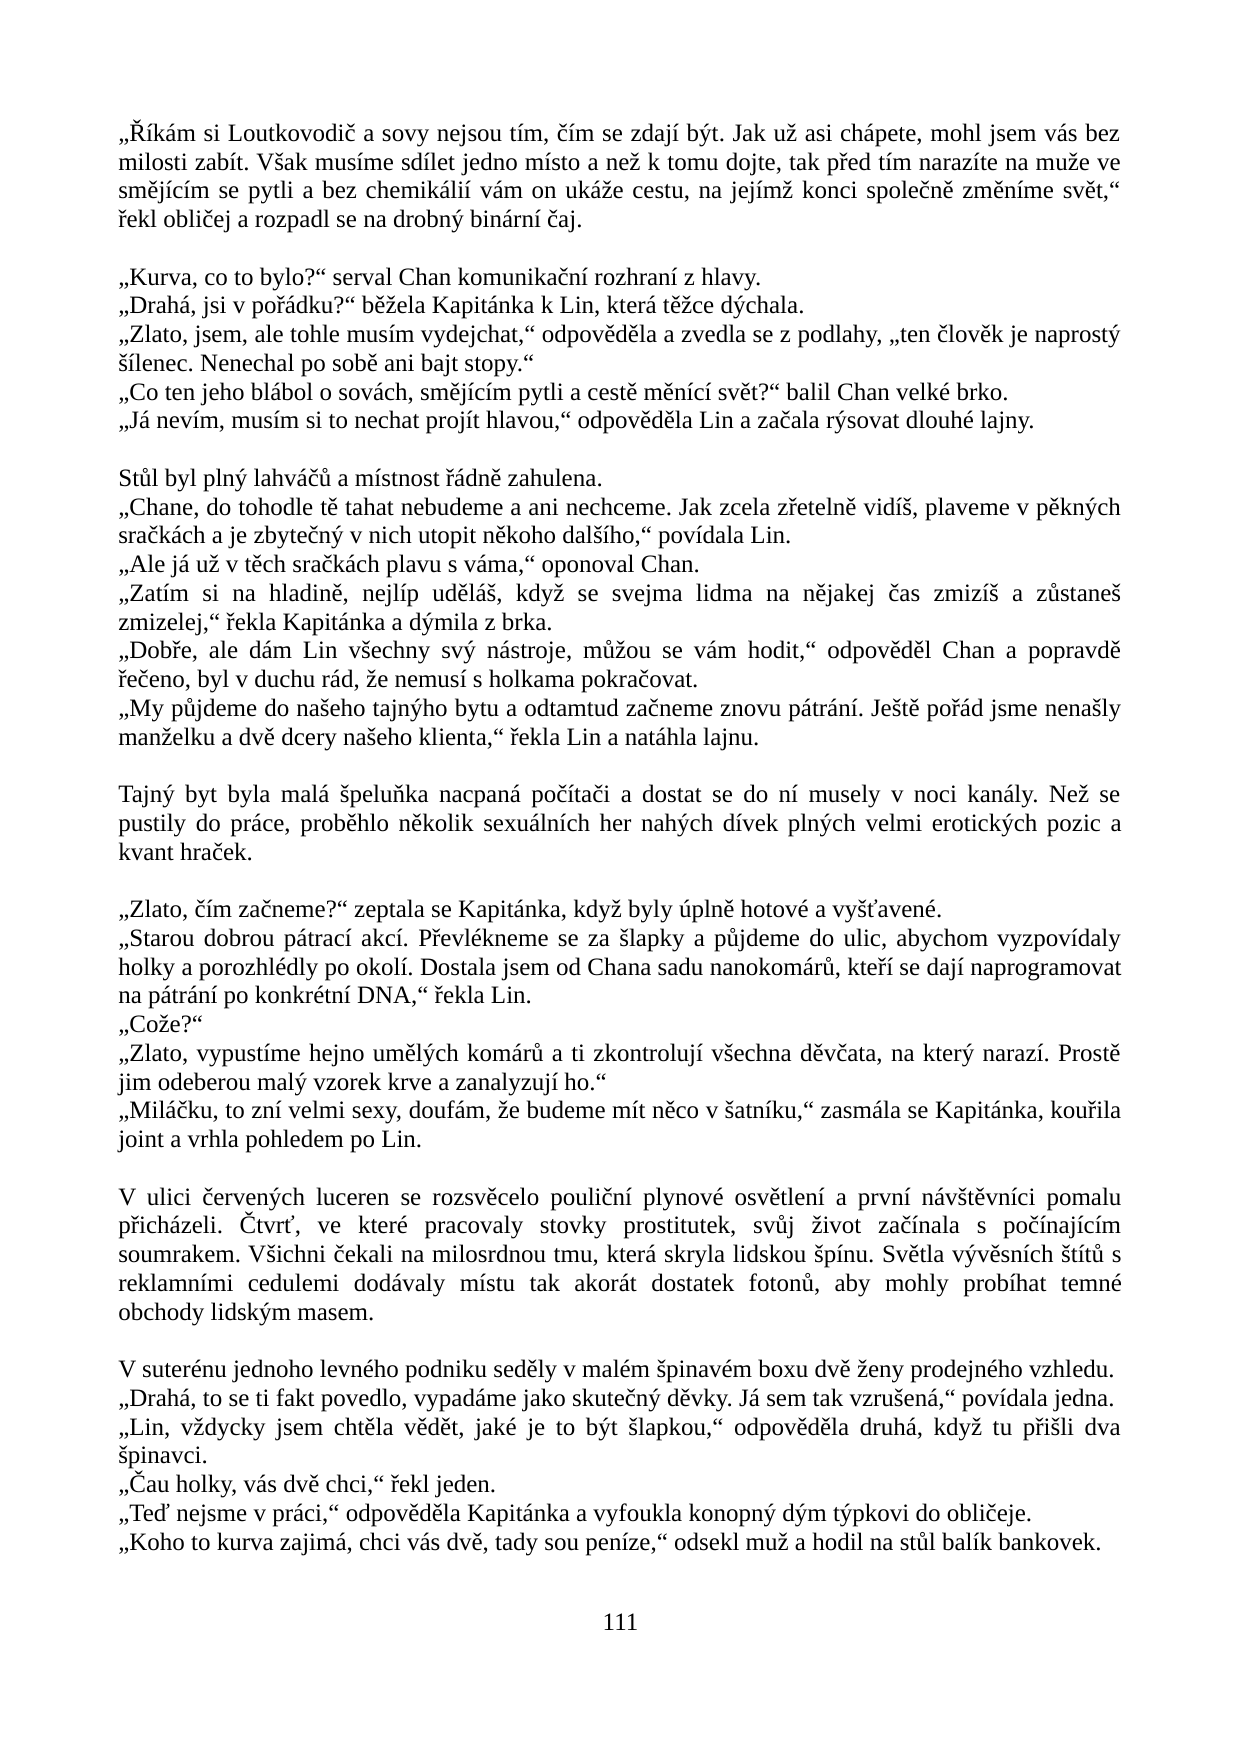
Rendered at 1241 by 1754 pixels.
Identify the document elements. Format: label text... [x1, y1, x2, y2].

text „Zlato, jsem, ale tohle musím vydejchat,“ odpověděla a zvedla se z podlahy, „ten člověk je naprostý šílenec. Nenechal po sobě ani bajt stopy.“ [118, 319, 1122, 377]
text „Zlato, čím začneme?“ zeptala se Kapitánka, když byly úplně hotové a vyšťavené. [118, 894, 1122, 923]
text „Čau holky, vás dvě chci,“ řekl jeden. [118, 1469, 1122, 1498]
text „Cože?“ [118, 1009, 1122, 1038]
text „Co ten jeho blábol o sovách, smějícím pytli a cestě měnící svět?“ balil Chan velké brko. [118, 377, 1122, 406]
text „Zlato, vypustíme hejno umělých komárů a ti zkontrolují všechna děvčata, na který narazí. Prostě jim odeberou malý vzorek krve a zanalyzují ho.“ [118, 1038, 1122, 1096]
text „Drahá, to se ti fakt povedlo, vypadáme jako skutečný děvky. Já sem tak vzrušená,“ povídala jedna. [118, 1383, 1122, 1412]
text „Dobře, ale dám Lin všechny svý nástroje, můžou se vám hodit,“ odpověděl Chan a popravdě řečeno, byl v duchu rád, že nemusí s holkama pokračovat. [118, 636, 1122, 693]
text „Koho to kurva zajimá, chci vás dvě, tady sou peníze,“ odsekl muž a hodil na stůl balík bankovek. [118, 1527, 1122, 1556]
text „Teď nejsme v práci,“ odpověděla Kapitánka a vyfoukla konopný dým týpkovi do obličeje. [118, 1498, 1122, 1527]
text „Lin, vždycky jsem chtěla vědět, jaké je to být šlapkou,“ odpověděla druhá, když tu přišli dva špinavci. [118, 1412, 1122, 1469]
text V suterénu jednoho levného podniku seděly v malém špinavém boxu dvě ženy prodejného vzhledu. [118, 1354, 1122, 1383]
text „Drahá, jsi v pořádku?“ běžela Kapitánka k Lin, která těžce dýchala. [118, 291, 1122, 319]
text „Starou dobrou pátrací akcí. Převlékneme se za šlapky a půjdeme do ulic, abychom vyzpovídaly holky a porozhlédly po okolí. Dostala jsem od Chana sadu nanokomárů, kteří se dají naprogramovat na pátrání po konkrétní DNA,“ řekla Lin. [118, 923, 1122, 1009]
text „Já nevím, musím si to nechat projít hlavou,“ odpověděla Lin a začala rýsovat dlouhé lajny. [118, 406, 1122, 434]
text „Chane, do tohodle tě tahat nebudeme a ani nechceme. Jak zcela zřetelně vidíš, plaveme v pěkných sračkách a je zbytečný v nich utopit někoho dalšího,“ povídala Lin. [118, 492, 1122, 549]
text „Ale já už v těch sračkách plavu s váma,“ oponoval Chan. [118, 549, 1122, 578]
text V ulici červených luceren se rozsvěcelo pouliční plynové osvětlení a první návštěvníci pomalu přicházeli. Čtvrť, ve které pracovaly stovky prostitutek, svůj život začínala s počínajícím soumrakem. Všichni čekali na milosrdnou tmu, která skryla lidskou špínu. Světla vývěsních štítů s reklamními cedulemi dodávaly místu tak akorát dostatek fotonů, aby mohly probíhat temné obchody lidským masem. [118, 1182, 1122, 1326]
text Stůl byl plný lahváčů a místnost řádně zahulena. [118, 463, 1122, 492]
text „Kurva, co to bylo?“ serval Chan komunikační rozhraní z hlavy. [118, 262, 1122, 291]
text „My půjdeme do našeho tajnýho bytu a odtamtud začneme znovu pátrání. Ještě pořád jsme nenašly manželku a dvě dcery našeho klienta,“ řekla Lin a natáhla lajnu. [118, 693, 1122, 751]
text „Říkám si Loutkovodič a sovy nejsou tím, čím se zdají být. Jak už asi chápete, mohl jsem vás bez milosti zabít. Však musíme sdílet jedno místo a než k tomu dojte, tak před tím narazíte na muže ve smějícím se pytli a bez chemikálií vám on ukáže cestu, na jejímž konci společně změníme svět,“ řekl obličej a rozpadl se na drobný binární čaj. [118, 118, 1122, 233]
text Tajný byt byla malá špeluňka nacpaná počítači a dostat se do ní musely v noci kanály. Než se pustily do práce, proběhlo několik sexuálních her nahých dívek plných velmi erotických pozic a kvant hraček. [118, 779, 1122, 866]
text „Miláčku, to zní velmi sexy, doufám, že budeme mít něco v šatníku,“ zasmála se Kapitánka, kouřila joint a vrhla pohledem po Lin. [118, 1096, 1122, 1153]
text „Zatím si na hladině, nejlíp uděláš, když se svejma lidma na nějakej čas zmizíš a zůstaneš zmizelej,“ řekla Kapitánka a dýmila z brka. [118, 578, 1122, 636]
